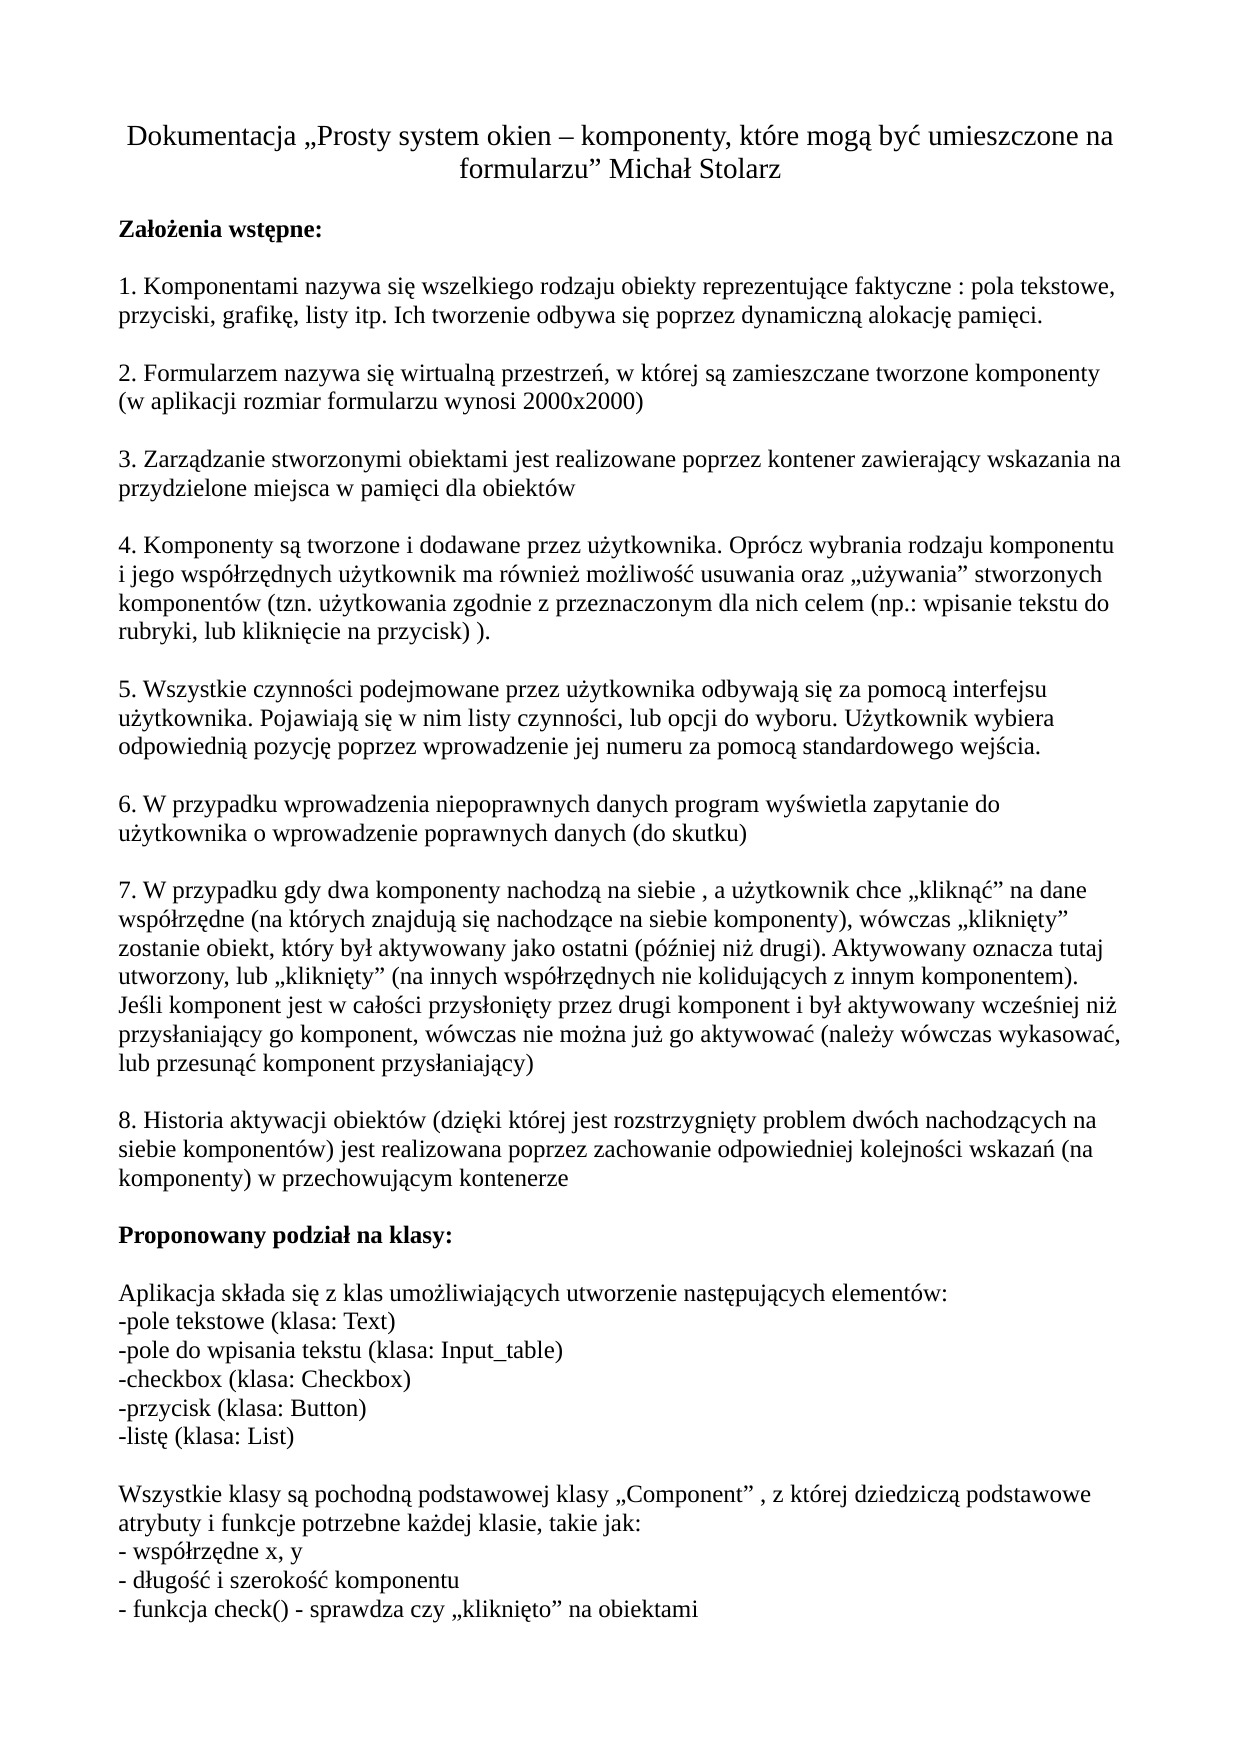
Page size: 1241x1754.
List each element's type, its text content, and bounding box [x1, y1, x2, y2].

text Proponowany podział na klasy: [118, 1220, 1122, 1249]
text -pole do wpisania tekstu (klasa: Input_table) [118, 1335, 1122, 1364]
text - długość i szerokość komponentu [118, 1565, 1122, 1594]
text Wszystkie klasy są pochodną podstawowej klasy „Component” , z której dziedziczą podstawowe atrybuty i funkcje potrzebne każdej klasie, takie jak: [118, 1479, 1122, 1536]
text Dokumentacja „Prosty system okien – komponenty, które mogą być umieszczone na formularzu” Michał Stolarz [118, 118, 1122, 185]
text 6. W przypadku wprowadzenia niepoprawnych danych program wyświetla zapytanie do użytkownika o wprowadzenie poprawnych danych (do skutku) [118, 789, 1122, 846]
text - funkcja check() - sprawdza czy „kliknięto” na obiektami [118, 1594, 1122, 1623]
text 3. Zarządzanie stworzonymi obiektami jest realizowane poprzez kontener zawierający wskazania na przydzielone miejsca w pamięci dla obiektów [118, 444, 1122, 501]
text Aplikacja składa się z klas umożliwiających utworzenie następujących elementów: [118, 1278, 1122, 1306]
text 2. Formularzem nazywa się wirtualną przestrzeń, w której są zamieszczane tworzone komponenty (w aplikacji rozmiar formularzu wynosi 2000x2000) [118, 358, 1122, 415]
text -checkbox (klasa: Checkbox) [118, 1364, 1122, 1393]
text -listę (klasa: List) [118, 1421, 1122, 1450]
text 5. Wszystkie czynności podejmowane przez użytkownika odbywają się za pomocą interfejsu użytkownika. Pojawiają się w nim listy czynności, lub opcji do wyboru. Użytkownik wybiera odpowiednią pozycję poprzez wprowadzenie jej numeru za pomocą standardowego wejścia. [118, 674, 1122, 760]
text -przycisk (klasa: Button) [118, 1393, 1122, 1421]
text 1. Komponentami nazywa się wszelkiego rodzaju obiekty reprezentujące faktyczne : pola tekstowe, przyciski, grafikę, listy itp. Ich tworzenie odbywa się poprzez dynamiczną alokację pamięci. [118, 271, 1122, 329]
text 4. Komponenty są tworzone i dodawane przez użytkownika. Oprócz wybrania rodzaju komponentu i jego współrzędnych użytkownik ma również możliwość usuwania oraz „używania” stworzonych komponentów (tzn. użytkowania zgodnie z przeznaczonym dla nich celem (np.: wpisanie tekstu do rubryki, lub kliknięcie na przycisk) ). [118, 530, 1122, 645]
text - współrzędne x, y [118, 1536, 1122, 1565]
text 7. W przypadku gdy dwa komponenty nachodzą na siebie , a użytkownik chce „kliknąć” na dane współrzędne (na których znajdują się nachodzące na siebie komponenty), wówczas „kliknięty” zostanie obiekt, który był aktywowany jako ostatni (później niż drugi). Aktywowany oznacza tutaj utworzony, lub „kliknięty” (na innych współrzędnych nie kolidujących z innym komponentem). Jeśli komponent jest w całości przysłonięty przez drugi komponent i był aktywowany wcześniej niż przysłaniający go komponent, wówczas nie można już go aktywować (należy wówczas wykasować, lub przesunąć komponent przysłaniający) [118, 875, 1122, 1076]
text -pole tekstowe (klasa: Text) [118, 1306, 1122, 1335]
text 8. Historia aktywacji obiektów (dzięki której jest rozstrzygnięty problem dwóch nachodzących na siebie komponentów) jest realizowana poprzez zachowanie odpowiedniej kolejności wskazań (na komponenty) w przechowującym kontenerze [118, 1105, 1122, 1191]
text Założenia wstępne: [118, 214, 1122, 243]
